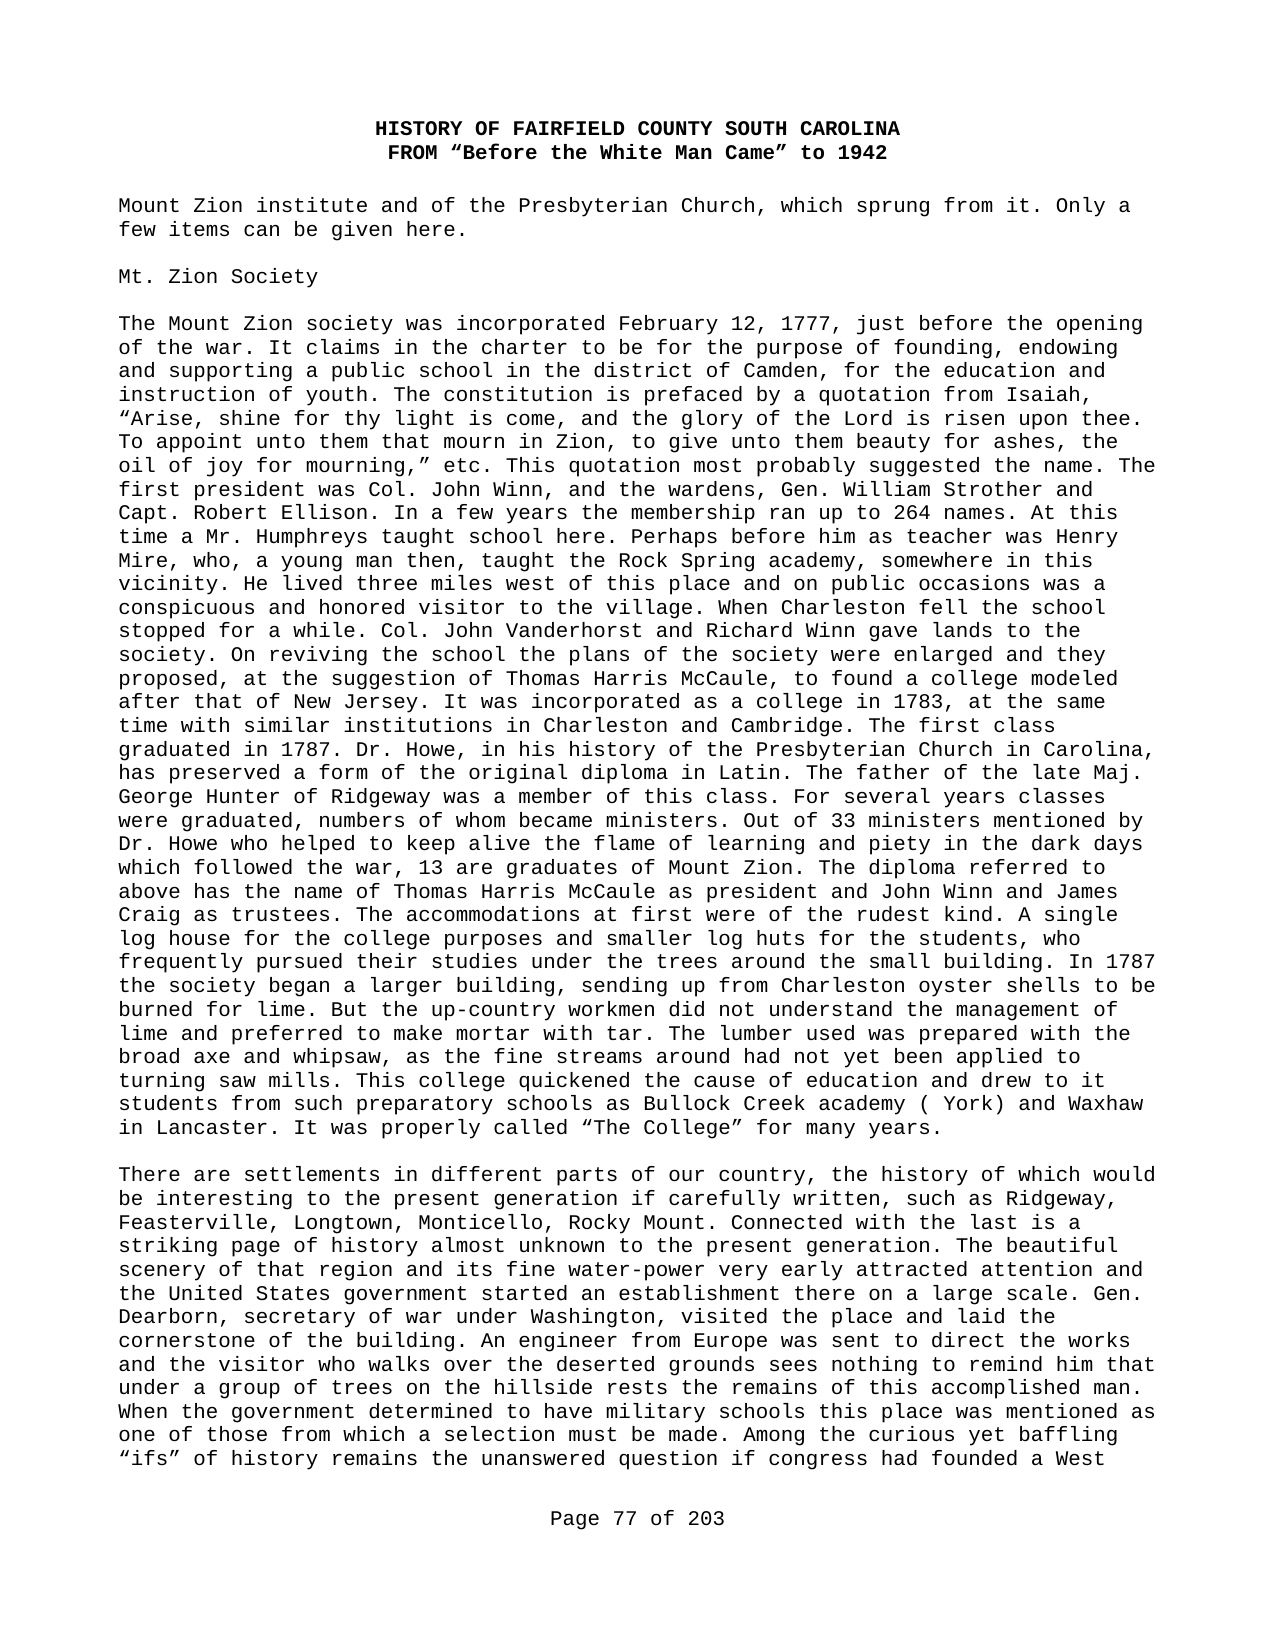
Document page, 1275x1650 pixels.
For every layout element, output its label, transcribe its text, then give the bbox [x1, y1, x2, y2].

text Mount Zion institute and of the Presbyterian Church, which sprung from it. Only a few items can be given here. [118, 195, 1157, 242]
text The Mount Zion society was incorporated February 12, 1777, just before the opening of the war. It claims in the charter to be for the purpose of founding, endowing and supporting a public school in the district of Camden, for the education and instruction of youth. The constitution is prefaced by a quotation from Isaiah, “Arise, shine for thy light is come, and the glory of the Lord is risen upon thee. To appoint unto them that mourn in Zion, to give unto them beauty for ashes, the oil of joy for mourning,” etc. This quotation most probably suggested the name. The first president was Col. John Winn, and the wardens, Gen. William Strother and Capt. Robert Ellison. In a few years the membership ran up to 264 names. At this time a Mr. Humphreys taught school here. Perhaps before him as teacher was Henry Mire, who, a young man then, taught the Rock Spring academy, somewhere in this vicinity. He lived three miles west of this place and on public occasions was a conspicuous and honored visitor to the village. When Charleston fell the school stopped for a while. Col. John Vanderhorst and Richard Winn gave lands to the society. On reviving the school the plans of the society were enlarged and they proposed, at the suggestion of Thomas Harris McCaule, to found a college modeled after that of New Jersey. It was incorporated as a college in 1783, at the same time with similar institutions in Charleston and Cambridge. The first class graduated in 1787. Dr. Howe, in his history of the Presbyterian Church in Carolina, has preserved a form of the original diploma in Latin. The father of the late Maj. George Hunter of Ridgeway was a member of this class. For several years classes were graduated, numbers of whom became ministers. Out of 33 ministers mentioned by Dr. Howe who helped to keep alive the flame of learning and piety in the dark days which followed the war, 13 are graduates of Mount Zion. The diploma referred to above has the name of Thomas Harris McCaule as president and John Winn and James Craig as trustees. The accommodations at first were of the rudest kind. A single log house for the college purposes and smaller log huts for the students, who frequently pursued their studies under the trees around the small building. In 1787 the society began a larger building, sending up from Charleston oyster shells to be burned for lime. But the up-country workmen did not understand the management of lime and preferred to make mortar with tar. The lumber used was prepared with the broad axe and whipsaw, as the fine streams around had not yet been applied to turning saw mills. This college quickened the cause of education and drew to it students from such preparatory schools as Bullock Creek academy ( York) and Waxhaw in Lancaster. It was properly called “The College” for many years. [118, 313, 1157, 1141]
text There are settlements in different parts of our country, the history of which would be interesting to the present generation if carefully written, such as Ridgeway, Feasterville, Longtown, Monticello, Rocky Mount. Connected with the last is a striking page of history almost unknown to the present generation. The beautiful scenery of that region and its fine water-power very early attracted attention and the United States government started an establishment there on a large scale. Gen. Dearborn, secretary of war under Washington, visited the place and laid the cornerstone of the building. An engineer from Europe was sent to direct the works and the visitor who walks over the deserted grounds sees nothing to remind him that under a group of trees on the hillside rests the remains of this accomplished man. When the government determined to have military schools this place was mentioned as one of those from which a selection must be made. Among the curious yet baffling “ifs” of history remains the unanswered question if congress had founded a West [118, 1164, 1157, 1472]
text Mt. Zion Society [118, 266, 1157, 289]
